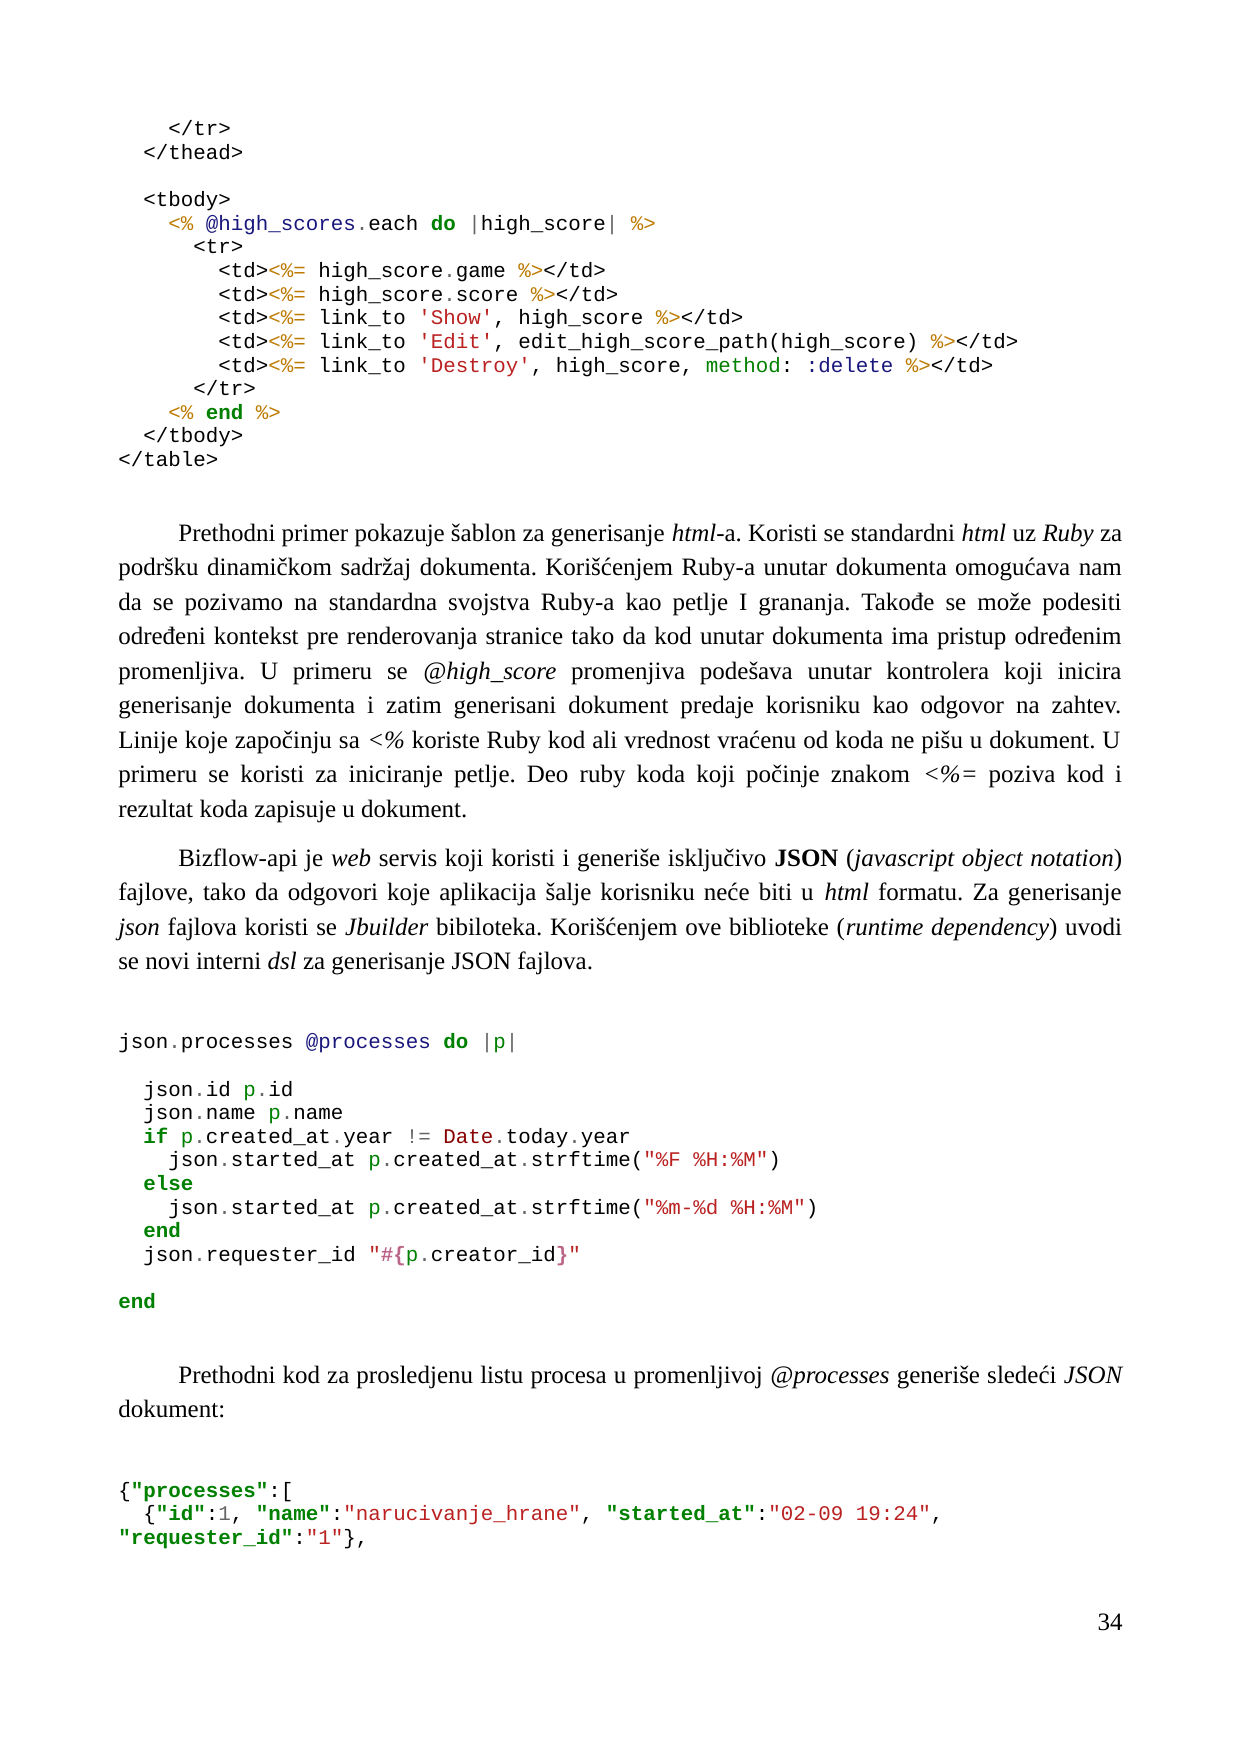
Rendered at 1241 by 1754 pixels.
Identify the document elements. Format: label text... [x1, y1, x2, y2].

text <td><%= high_score.game %></td> [118, 260, 1122, 284]
text json.started_at p.created_at.strftime("%m-%d %H:%M") [118, 1197, 1122, 1220]
text <tr> [118, 236, 1122, 260]
text json.started_at p.created_at.strftime("%F %H:%M") [118, 1149, 1122, 1173]
text end [118, 1291, 1122, 1315]
text {"processes":[ [118, 1479, 1122, 1503]
text </tbody> [118, 426, 1122, 449]
text json.processes @processes do |p| [118, 1031, 1122, 1055]
text {"id":1, "name":"narucivanje_hrane", "started_at":"02-09 19:24", "requester_id":"1"}, [118, 1503, 1122, 1551]
text <% @high_scores.each do |high_score| %> [118, 213, 1122, 236]
text </tr> [118, 118, 1122, 142]
text Bizflow-api je web servis koji koristi i generiše isključivo JSON (javascript object notation) fajlove, tako da odgovori koje aplikacija šalje korisniku neće biti u html formatu. Za generisanje json fajlova koristi se Jbuilder bibiloteka. Korišćenjem ove biblioteke (runtime dependency) uvodi se novi interni dsl za generisanje JSON fajlova. [118, 843, 1122, 975]
text json.id p.id [118, 1078, 1122, 1102]
text </table> [118, 449, 1122, 473]
text <td><%= link_to 'Destroy', high_score, method: :delete %></td> [118, 354, 1122, 378]
text <% end %> [118, 402, 1122, 426]
text </tr> [118, 378, 1122, 402]
text <td><%= link_to 'Edit', edit_high_score_path(high_score) %></td> [118, 331, 1122, 354]
text </thead> [118, 142, 1122, 165]
text <td><%= high_score.score %></td> [118, 284, 1122, 307]
text end [118, 1220, 1122, 1244]
text if p.created_at.year != Date.today.year [118, 1126, 1122, 1149]
text json.requester_id "#{p.creator_id}" [118, 1244, 1122, 1268]
text else [118, 1173, 1122, 1197]
text json.name p.name [118, 1102, 1122, 1126]
text <tbody> [118, 189, 1122, 213]
text <td><%= link_to 'Show', high_score %></td> [118, 307, 1122, 331]
text Prethodni primer pokazuje šablon za generisanje html-a. Koristi se standardni html uz Ruby za podršku dinamičkom sadržaj dokumenta. Korišćenjem Ruby-a unutar dokumenta omogućava nam da se pozivamo na standardna svojstva Ruby-a kao petlje I grananja. Takođe se može podesiti određeni kontekst pre renderovanja stranice tako da kod unutar dokumenta ima pristup određenim promenljiva. U primeru se @high_score promenjiva podešava unutar kontrolera koji inicira generisanje dokumenta i zatim generisani dokument predaje korisniku kao odgovor na zahtev. Linije koje započinju sa <% koriste Ruby kod ali vrednost vraćenu od koda ne pišu u dokument. U primeru se koristi za iniciranje petlje. Deo ruby koda koji počinje znakom <%= poziva kod i rezultat koda zapisuje u dokument. [118, 518, 1122, 822]
text Prethodni kod za prosledjenu listu procesa u promenljivoj @processes generiše sledeći JSON dokument: [118, 1360, 1122, 1423]
